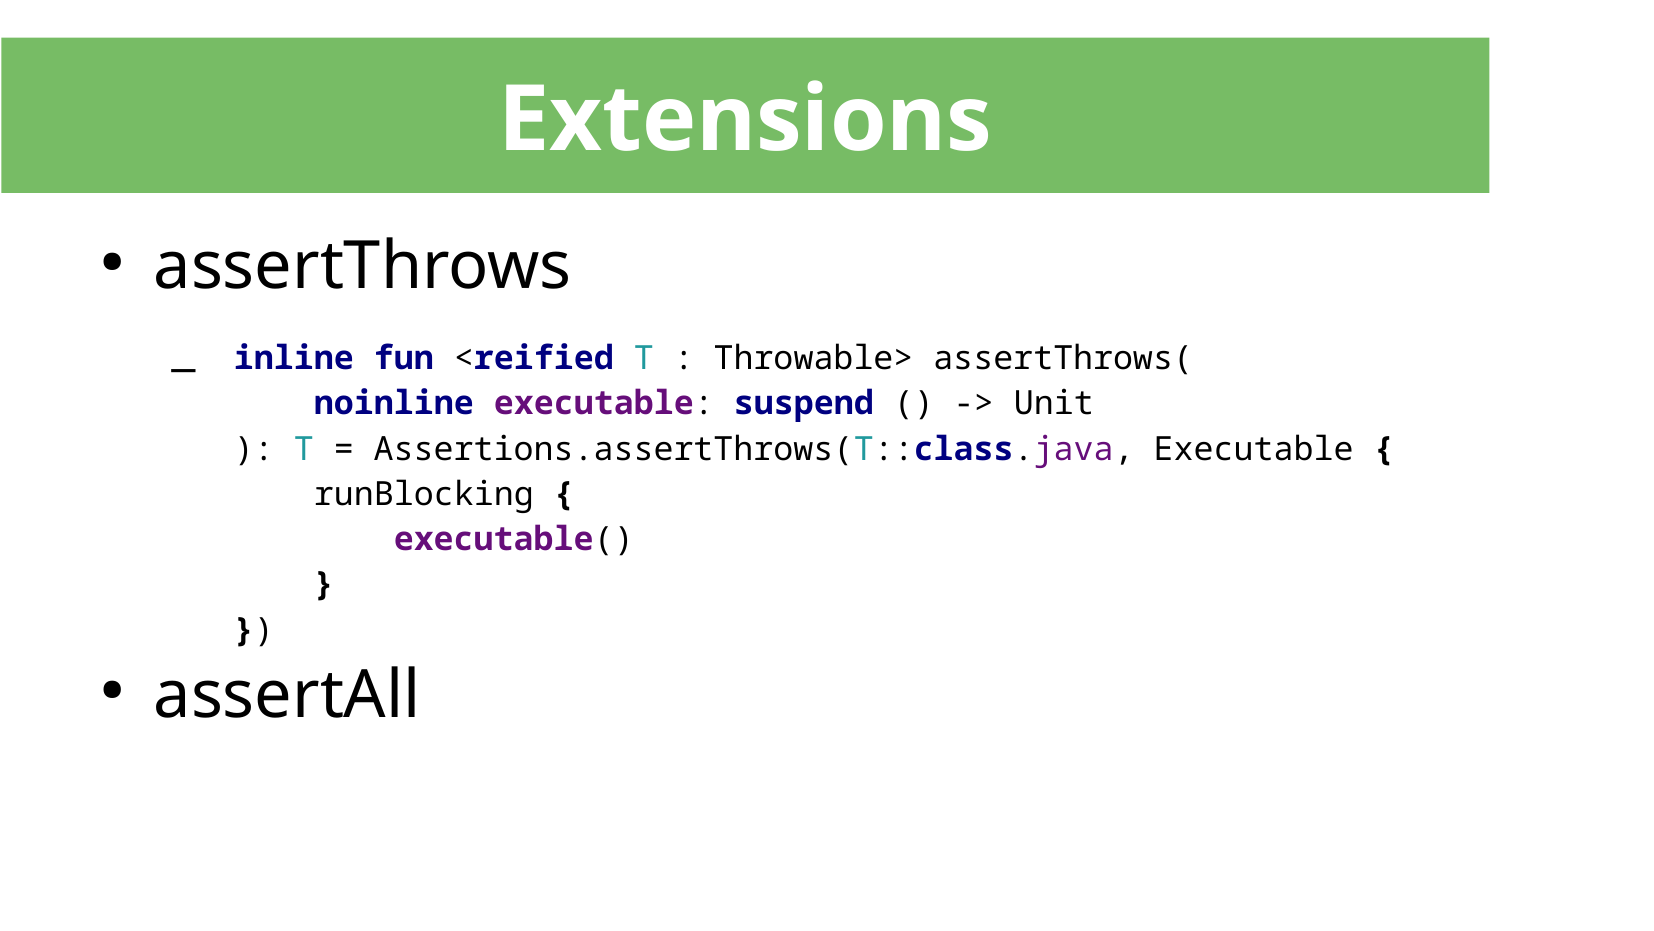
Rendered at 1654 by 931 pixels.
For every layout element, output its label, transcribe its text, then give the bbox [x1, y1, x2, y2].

title Extensions [1, 37, 1490, 193]
list assertThrows assertAll [82, 217, 1571, 758]
text_box inline fun <reified T : Throwable> assertThrows( noinline executable: suspend () -> Unit ): T = Assertions.assertThrows(T::class.java, Executable { runBlocking { executable() } }) [219, 326, 1409, 620]
